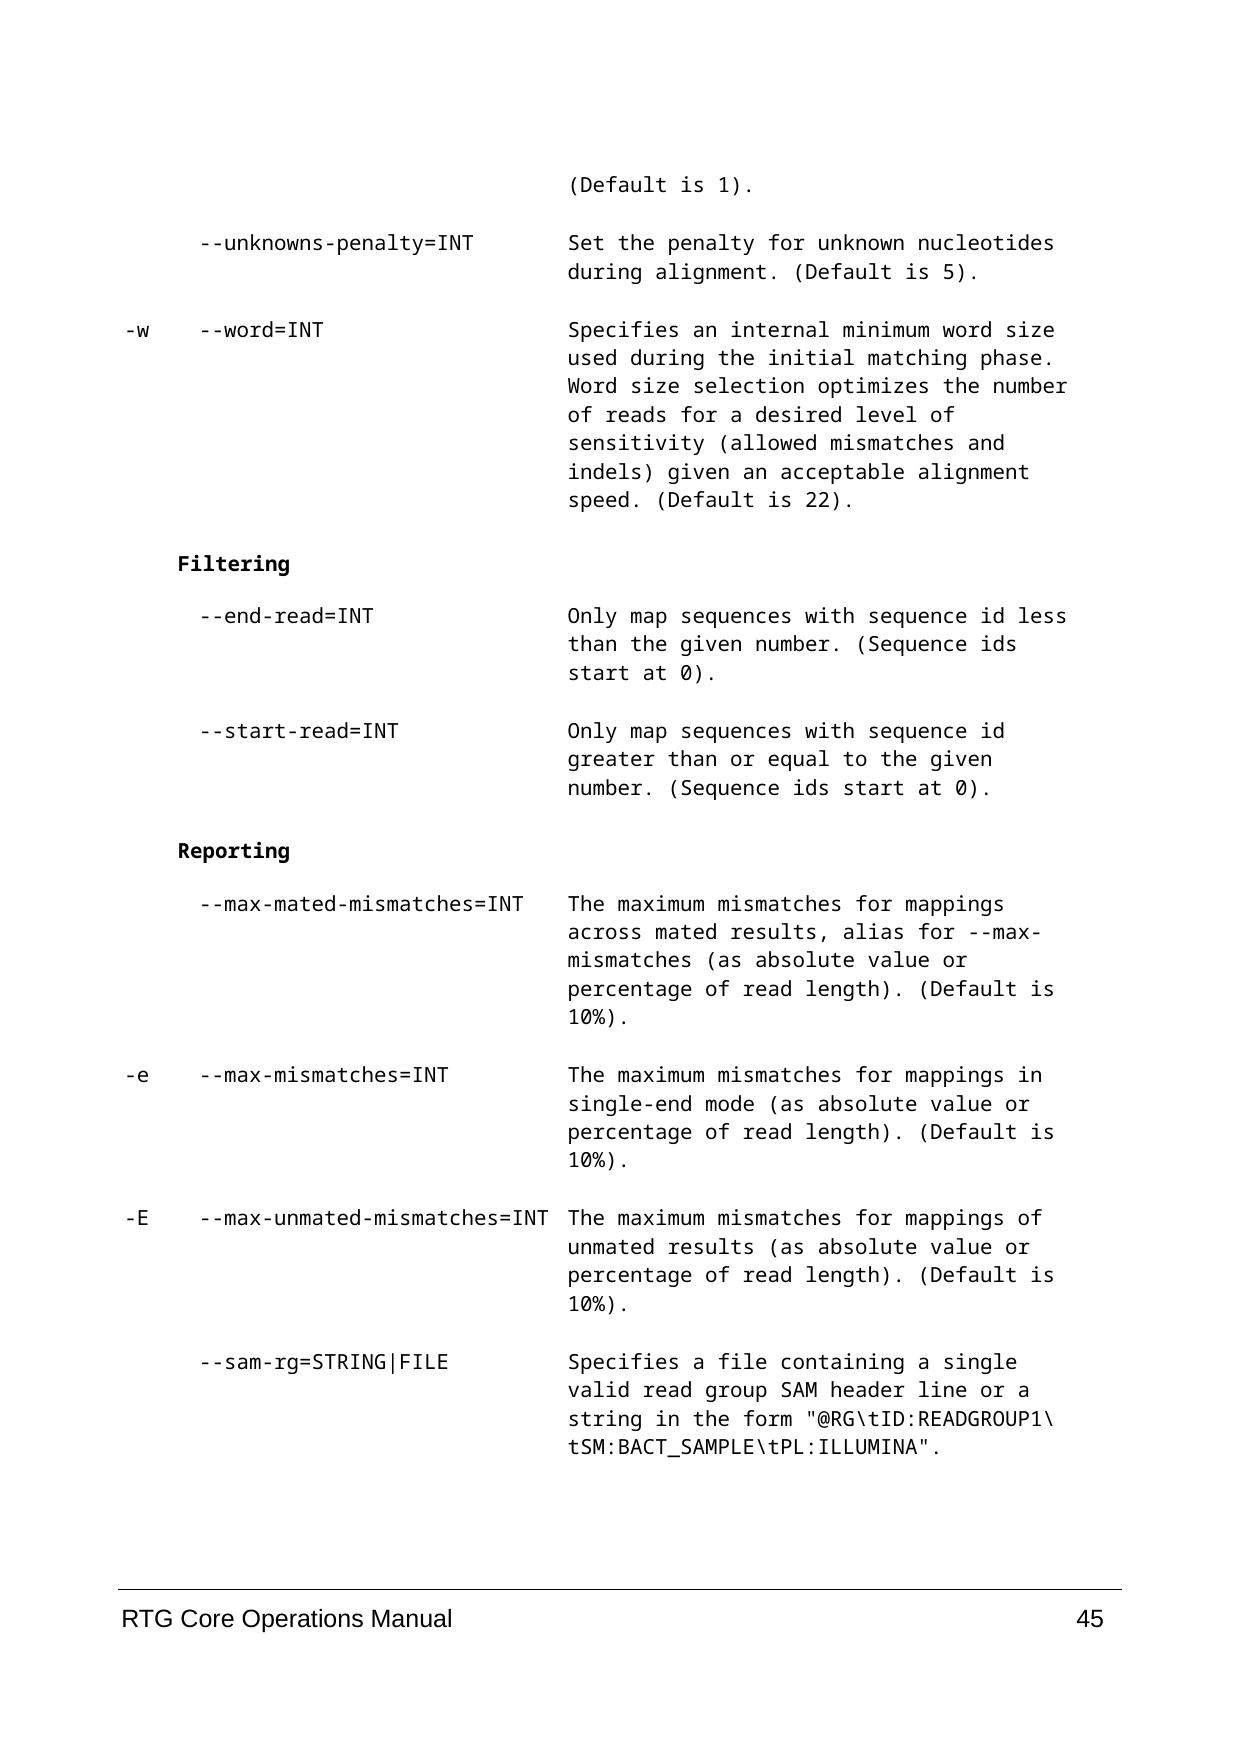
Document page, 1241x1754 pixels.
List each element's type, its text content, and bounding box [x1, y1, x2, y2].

table_header The maximum mismatches for mappings across mated results, alias for --max-mismatches (as absolute value or percentage of read length). (Default is 10%). [561, 877, 1093, 1048]
table_cell --unknowns-penalty=INT [193, 217, 561, 303]
table_cell [193, 159, 561, 217]
table_cell -E [118, 1192, 193, 1335]
table_cell Specifies an internal minimum word size used during the initial matching phase. Word size selection optimizes the number of reads for a desired level of sensitivity (allowed mismatches and indels) given an acceptable alignment speed. (Default is 22). [561, 303, 1093, 531]
table_cell [118, 1335, 193, 1478]
table_cell --start-read=INT [193, 704, 561, 819]
table_cell -w [118, 303, 193, 531]
table_cell --max-mismatches=INT [193, 1049, 561, 1192]
table_cell --sam-rg=STRING|FILE [193, 1335, 561, 1478]
table_header [118, 589, 193, 704]
table_cell --word=INT [193, 303, 561, 531]
table_cell The maximum mismatches for mappings in single-end mode (as absolute value or percentage of read length). (Default is 10%). [561, 1049, 1093, 1192]
text Filtering [177, 549, 1122, 578]
table_cell -e [118, 1049, 193, 1192]
table_header --max-mated-mismatches=INT [193, 877, 561, 1048]
table_cell Only map sequences with sequence id greater than or equal to the given number. (Sequence ids start at 0). [561, 704, 1093, 819]
table_header --end-read=INT [193, 589, 561, 704]
table_cell Specifies a file containing a single valid read group SAM header line or a string in the form "@RG\tID:READGROUP1\tSM:BACT_SAMPLE\tPL:ILLUMINA". [561, 1335, 1093, 1478]
table_cell (Default is 1). [561, 159, 1093, 217]
table_header Only map sequences with sequence id less than the given number. (Sequence ids start at 0). [561, 589, 1093, 704]
table_cell [118, 159, 193, 217]
table_cell The maximum mismatches for mappings of unmated results (as absolute value or percentage of read length). (Default is 10%). [561, 1192, 1093, 1335]
text Reporting [177, 837, 1122, 865]
table_cell --max-unmated-mismatches=INT [193, 1192, 561, 1335]
table_header [118, 877, 193, 1048]
table_cell [118, 217, 193, 303]
table_cell [118, 704, 193, 819]
table_cell Set the penalty for unknown nucleotides during alignment. (Default is 5). [561, 217, 1093, 303]
